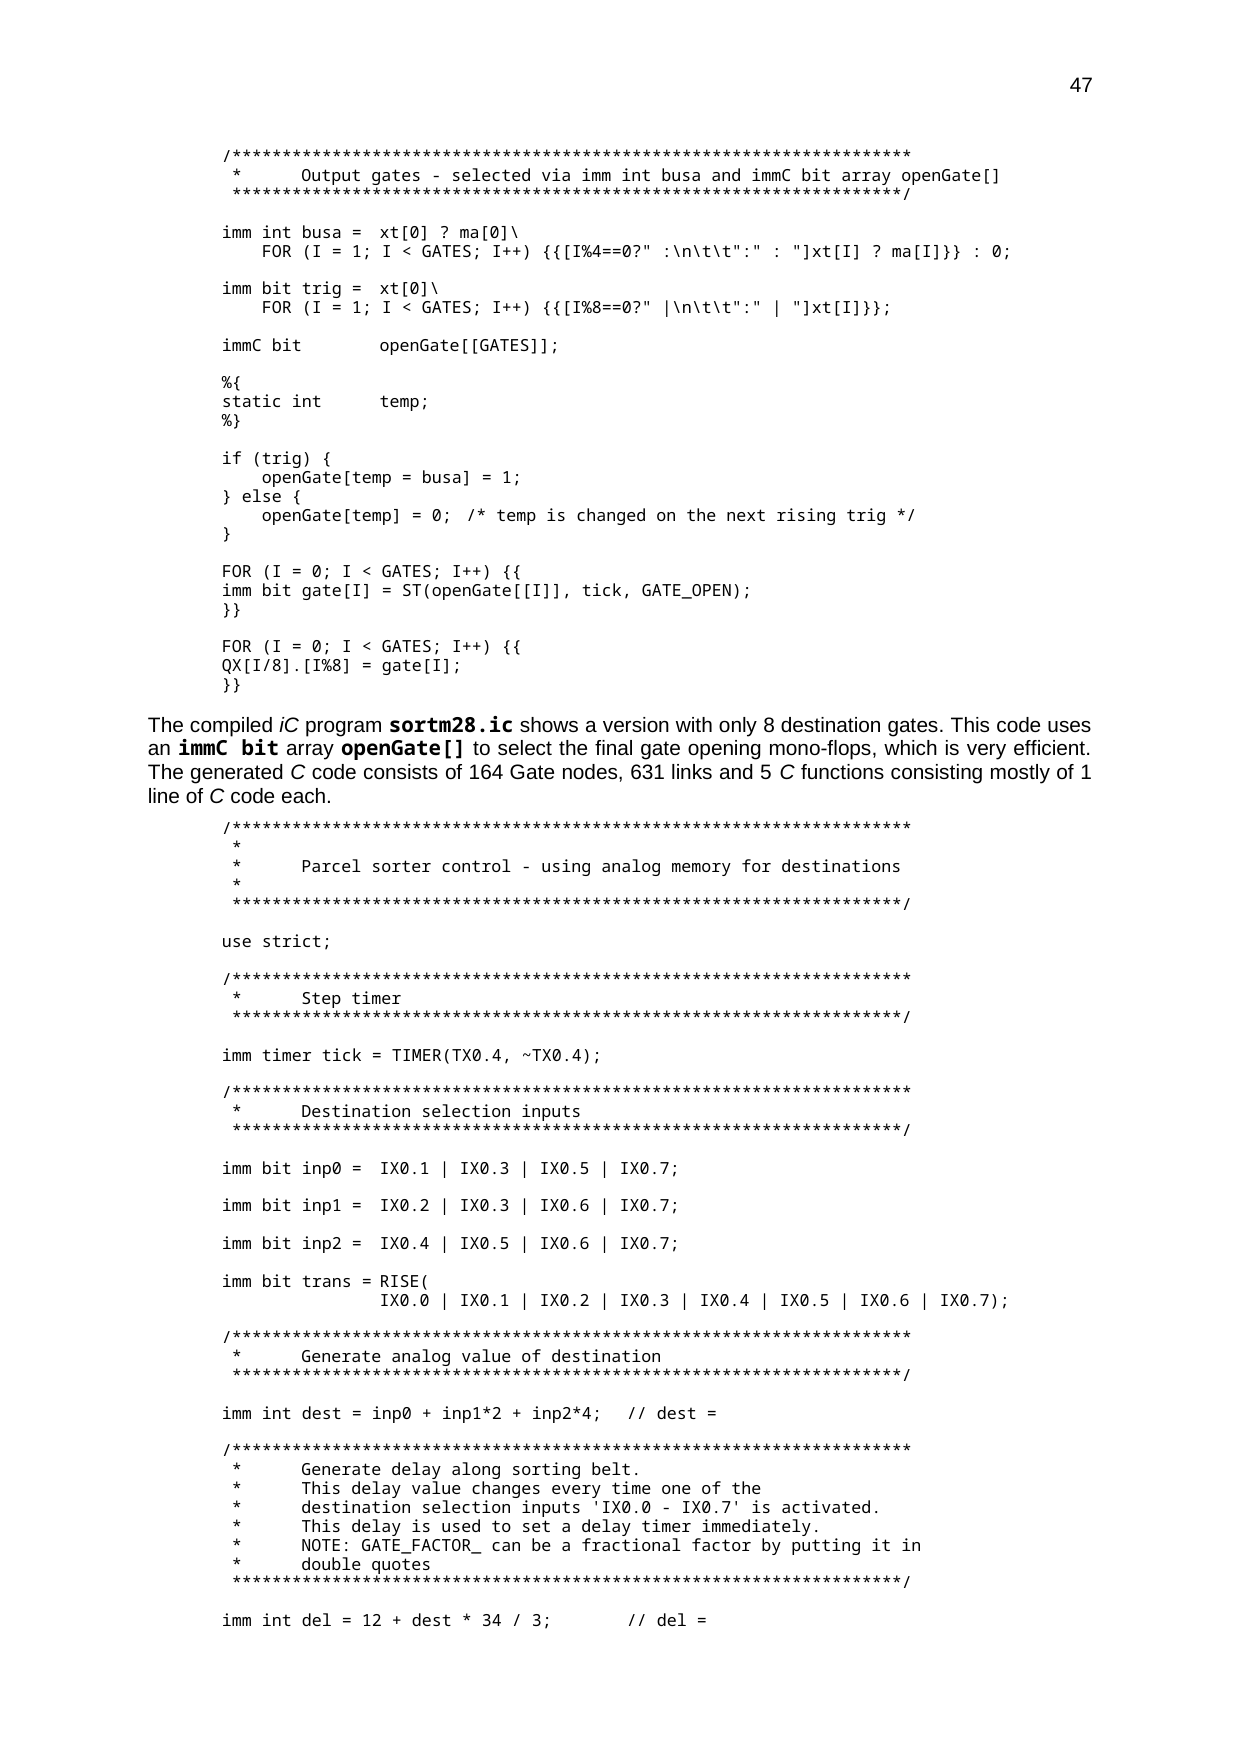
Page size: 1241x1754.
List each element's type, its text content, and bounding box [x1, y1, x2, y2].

text /******************************************************************** [222, 1329, 1092, 1348]
text imm timer tick = TIMER(TX0.4, ~TX0.4); [222, 1046, 1092, 1065]
text static int temp; [222, 393, 1092, 412]
text imm bit inp2 = IX0.4 | IX0.5 | IX0.6 | IX0.7; [222, 1234, 1092, 1253]
text FOR (I = 1; I < GATES; I++) {{[I%8==0?" |\n\t\t":" | "]xt[I]}}; [222, 298, 1092, 317]
text * [222, 838, 1092, 857]
text QX[I/8].[I%8] = gate[I]; [222, 657, 1092, 676]
text openGate[temp] = 0; /* temp is changed on the next rising trig */ [222, 506, 1092, 525]
text %{ [222, 374, 1092, 393]
text * Destination selection inputs [222, 1102, 1092, 1121]
text * [222, 876, 1092, 895]
text * Output gates - selected via imm int busa and immC bit array openGate[] [222, 167, 1092, 185]
text IX0.0 | IX0.1 | IX0.2 | IX0.3 | IX0.4 | IX0.5 | IX0.6 | IX0.7); [222, 1291, 1092, 1310]
text * Step timer [222, 989, 1092, 1008]
text imm bit gate[I] = ST(openGate[[I]], tick, GATE_OPEN); [222, 581, 1092, 600]
text }} [222, 676, 1092, 694]
text } [222, 525, 1092, 544]
text /******************************************************************** [222, 1442, 1092, 1461]
text * Parcel sorter control - using analog memory for destinations [222, 857, 1092, 876]
text *******************************************************************/ [222, 1366, 1092, 1385]
text if (trig) { [222, 449, 1092, 468]
text /******************************************************************** [222, 148, 1092, 167]
text * This delay value changes every time one of the [222, 1479, 1092, 1498]
text imm int busa = xt[0] ? ma[0]\ [222, 223, 1092, 242]
text } else { [222, 487, 1092, 506]
text *******************************************************************/ [222, 185, 1092, 204]
text * Generate delay along sorting belt. [222, 1461, 1092, 1479]
text *******************************************************************/ [222, 1008, 1092, 1027]
text FOR (I = 0; I < GATES; I++) {{ [222, 638, 1092, 657]
text use strict; [222, 933, 1092, 952]
text *******************************************************************/ [222, 1121, 1092, 1140]
text /******************************************************************** [222, 971, 1092, 989]
text %} [222, 412, 1092, 431]
text imm bit trig = xt[0]\ [222, 280, 1092, 298]
text imm int del = 12 + dest * 34 / 3; // del = [222, 1612, 1092, 1630]
text imm bit inp0 = IX0.1 | IX0.3 | IX0.5 | IX0.7; [222, 1159, 1092, 1178]
text * destination selection inputs 'IX0.0 - IX0.7' is activated. [222, 1498, 1092, 1517]
text * This delay is used to set a delay timer immediately. [222, 1517, 1092, 1536]
text FOR (I = 0; I < GATES; I++) {{ [222, 562, 1092, 581]
text The compiled iC program sortm28.ic shows a version with only 8 destination gates. This code uses an immC bit array openGate[] to select the final gate opening mono-flops, which is very efficient. The generated C code consists of 164 Gate nodes, 631 links and 5 C functions consisting mostly of 1 line of C code each. [148, 713, 1092, 808]
text *******************************************************************/ [222, 1574, 1092, 1593]
text /******************************************************************** [222, 1084, 1092, 1102]
text openGate[temp = busa] = 1; [222, 468, 1092, 487]
text *******************************************************************/ [222, 895, 1092, 914]
text * double quotes [222, 1555, 1092, 1574]
text * NOTE: GATE_FACTOR_ can be a fractional factor by putting it in [222, 1536, 1092, 1555]
text }} [222, 600, 1092, 619]
text /******************************************************************** [222, 820, 1092, 838]
text imm int dest = inp0 + inp1*2 + inp2*4; // dest = [222, 1404, 1092, 1423]
text imm bit trans = RISE( [222, 1272, 1092, 1291]
text * Generate analog value of destination [222, 1348, 1092, 1366]
text FOR (I = 1; I < GATES; I++) {{[I%4==0?" :\n\t\t":" : "]xt[I] ? ma[I]}} : 0; [222, 242, 1092, 261]
text immC bit openGate[[GATES]]; [222, 336, 1092, 355]
text imm bit inp1 = IX0.2 | IX0.3 | IX0.6 | IX0.7; [222, 1197, 1092, 1216]
